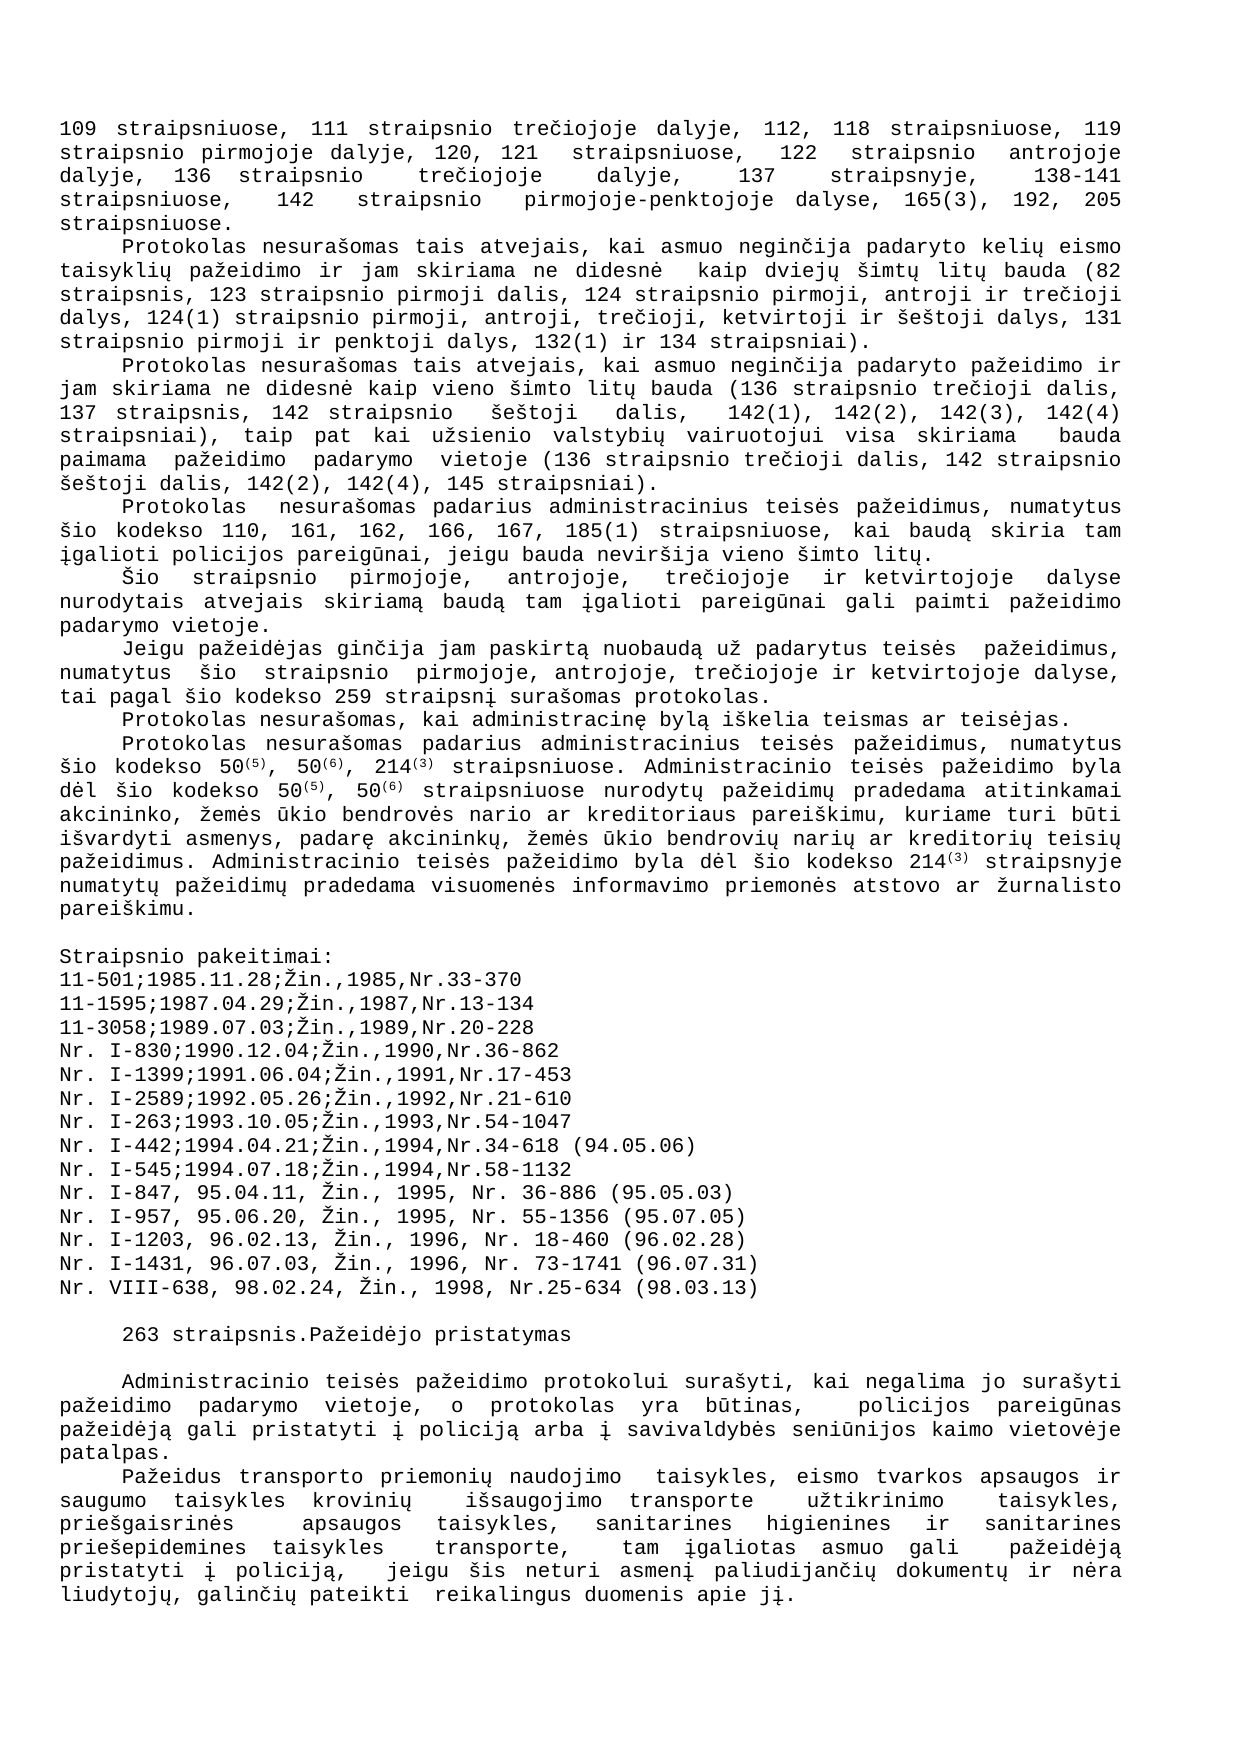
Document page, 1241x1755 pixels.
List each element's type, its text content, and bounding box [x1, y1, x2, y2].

text Nr. I-263;1993.10.05;Žin.,1993,Nr.54-1047 [59, 1111, 1122, 1135]
text Nr. I-1203, 96.02.13, Žin., 1996, Nr. 18-460 (96.02.28) [59, 1229, 1122, 1253]
text 263 straipsnis.Pažeidėjo pristatymas [59, 1324, 1122, 1348]
text Pažeidus transporto priemonių naudojimo taisykles, eismo tvarkos apsaugos ir saugumo taisykles krovinių išsaugojimo transporte užtikrinimo taisykles, priešgaisrinės apsaugos taisykles, sanitarines higienines ir sanitarines priešepidemines taisykles transporte, tam įgaliotas asmuo gali pažeidėją pristatyti į policiją, jeigu šis neturi asmenį paliudijančių dokumentų ir nėra liudytojų, galinčių pateikti reikalingus duomenis apie jį. [59, 1466, 1122, 1608]
text Protokolas nesurašomas padarius administracinius teisės pažeidimus, numatytus šio kodekso 50(5), 50(6), 214(3) straipsniuose. Administracinio teisės pažeidimo byla dėl šio kodekso 50(5), 50(6) straipsniuose nurodytų pažeidimų pradedama atitinkamai akcininko, žemės ūkio bendrovės nario ar kreditoriaus pareiškimu, kuriame turi būti išvardyti asmenys, padarę akcininkų, žemės ūkio bendrovių narių ar kreditorių teisių pažeidimus. Administracinio teisės pažeidimo byla dėl šio kodekso 214(3) straipsnyje numatytų pažeidimų pradedama visuomenės informavimo priemonės atstovo ar žurnalisto pareiškimu. [59, 733, 1122, 922]
text Jeigu pažeidėjas ginčija jam paskirtą nuobaudą už padarytus teisės pažeidimus, numatytus šio straipsnio pirmojoje, antrojoje, trečiojoje ir ketvirtojoje dalyse, tai pagal šio kodekso 259 straipsnį surašomas protokolas. [59, 638, 1122, 709]
text Administracinio teisės pažeidimo protokolui surašyti, kai negalima jo surašyti pažeidimo padarymo vietoje, o protokolas yra būtinas, policijos pareigūnas pažeidėją gali pristatyti į policiją arba į savivaldybės seniūnijos kaimo vietovėje patalpas. [59, 1371, 1122, 1466]
text Protokolas nesurašomas tais atvejais, kai asmuo neginčija padaryto kelių eismo taisyklių pažeidimo ir jam skiriama ne didesnė kaip dviejų šimtų litų bauda (82 straipsnis, 123 straipsnio pirmoji dalis, 124 straipsnio pirmoji, antroji ir trečioji dalys, 124(1) straipsnio pirmoji, antroji, trečioji, ketvirtoji ir šeštoji dalys, 131 straipsnio pirmoji ir penktoji dalys, 132(1) ir 134 straipsniai). [59, 236, 1122, 354]
text Nr. I-1399;1991.06.04;Žin.,1991,Nr.17-453 [59, 1064, 1122, 1088]
text Nr. I-2589;1992.05.26;Žin.,1992,Nr.21-610 [59, 1088, 1122, 1111]
text Nr. I-442;1994.04.21;Žin.,1994,Nr.34-618 (94.05.06) [59, 1135, 1122, 1158]
text Nr. VIII-638, 98.02.24, Žin., 1998, Nr.25-634 (98.03.13) [59, 1277, 1122, 1300]
text Protokolas nesurašomas tais atvejais, kai asmuo neginčija padaryto pažeidimo ir jam skiriama ne didesnė kaip vieno šimto litų bauda (136 straipsnio trečioji dalis, 137 straipsnis, 142 straipsnio šeštoji dalis, 142(1), 142(2), 142(3), 142(4) straipsniai), taip pat kai užsienio valstybių vairuotojui visa skiriama bauda paimama pažeidimo padarymo vietoje (136 straipsnio trečioji dalis, 142 straipsnio šeštoji dalis, 142(2), 142(4), 145 straipsniai). [59, 354, 1122, 496]
text 11-501;1985.11.28;Žin.,1985,Nr.33-370 [59, 969, 1122, 993]
text 11-3058;1989.07.03;Žin.,1989,Nr.20-228 [59, 1017, 1122, 1040]
text Nr. I-1431, 96.07.03, Žin., 1996, Nr. 73-1741 (96.07.31) [59, 1253, 1122, 1277]
text Nr. I-847, 95.04.11, Žin., 1995, Nr. 36-886 (95.05.03) [59, 1182, 1122, 1206]
text Nr. I-830;1990.12.04;Žin.,1990,Nr.36-862 [59, 1040, 1122, 1064]
text Protokolas nesurašomas, kai administracinę bylą iškelia teismas ar teisėjas. [59, 709, 1122, 733]
text Nr. I-957, 95.06.20, Žin., 1995, Nr. 55-1356 (95.07.05) [59, 1206, 1122, 1229]
text 11-1595;1987.04.29;Žin.,1987,Nr.13-134 [59, 993, 1122, 1017]
text 109 straipsniuose, 111 straipsnio trečiojoje dalyje, 112, 118 straipsniuose, 119 straipsnio pirmojoje dalyje, 120, 121 straipsniuose, 122 straipsnio antrojoje dalyje, 136 straipsnio trečiojoje dalyje, 137 straipsnyje, 138-141 straipsniuose, 142 straipsnio pirmojoje-penktojoje dalyse, 165(3), 192, 205 straipsniuose. [59, 118, 1122, 236]
text Šio straipsnio pirmojoje, antrojoje, trečiojoje ir ketvirtojoje dalyse nurodytais atvejais skiriamą baudą tam įgalioti pareigūnai gali paimti pažeidimo padarymo vietoje. [59, 567, 1122, 638]
text Protokolas nesurašomas padarius administracinius teisės pažeidimus, numatytus šio kodekso 110, 161, 162, 166, 167, 185(1) straipsniuose, kai baudą skiria tam įgalioti policijos pareigūnai, jeigu bauda neviršija vieno šimto litų. [59, 496, 1122, 567]
text Straipsnio pakeitimai: [59, 946, 1122, 969]
text Nr. I-545;1994.07.18;Žin.,1994,Nr.58-1132 [59, 1158, 1122, 1182]
